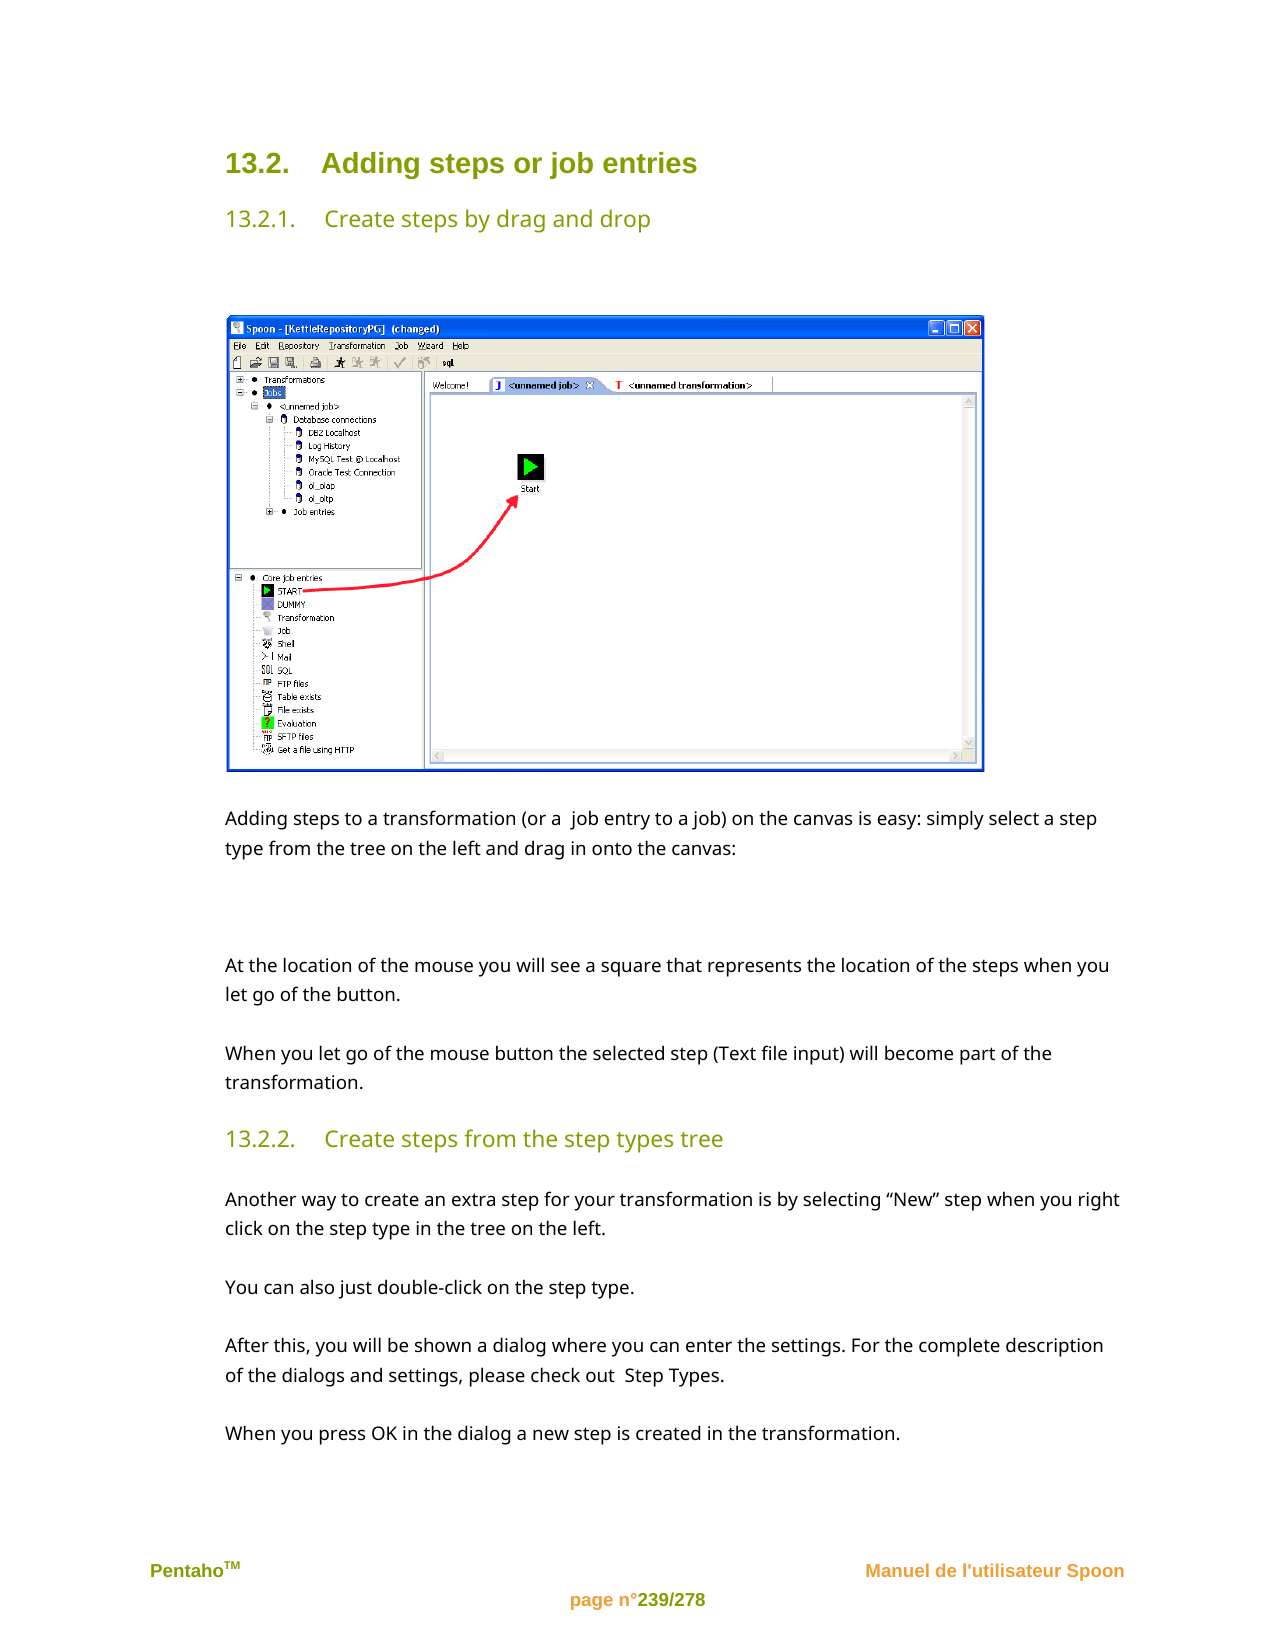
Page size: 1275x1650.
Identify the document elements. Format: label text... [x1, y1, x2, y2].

text Another way to create an extra step for your transformation is by selecting “New” step when you right click on the step type in the tree on the left. [225, 1183, 1125, 1241]
text At the location of the mouse you will see a square that represents the location of the steps when you let go of the button. [225, 949, 1125, 1007]
subtitle Create steps from the step types tree [225, 1124, 1125, 1154]
picture [226, 315, 985, 772]
text You can also just double-click on the step type. [225, 1271, 1125, 1300]
text Adding steps to a transformation (or a job entry to a job) on the canvas is easy: simply select a step type from the tree on the left and drag in onto the canvas: [225, 263, 1125, 861]
text When you press OK in the dialog a new step is created in the transformation. [225, 1417, 1125, 1447]
subtitle Adding steps or job entries [225, 150, 1125, 179]
subtitle Create steps by drag and drop [225, 204, 1125, 233]
text After this, you will be shown a dialog where you can enter the settings. For the complete description of the dialogs and settings, please check out Step Types. [225, 1329, 1125, 1388]
text When you let go of the mouse button the selected step (Text file input) will become part of the transformation. [225, 1037, 1125, 1095]
